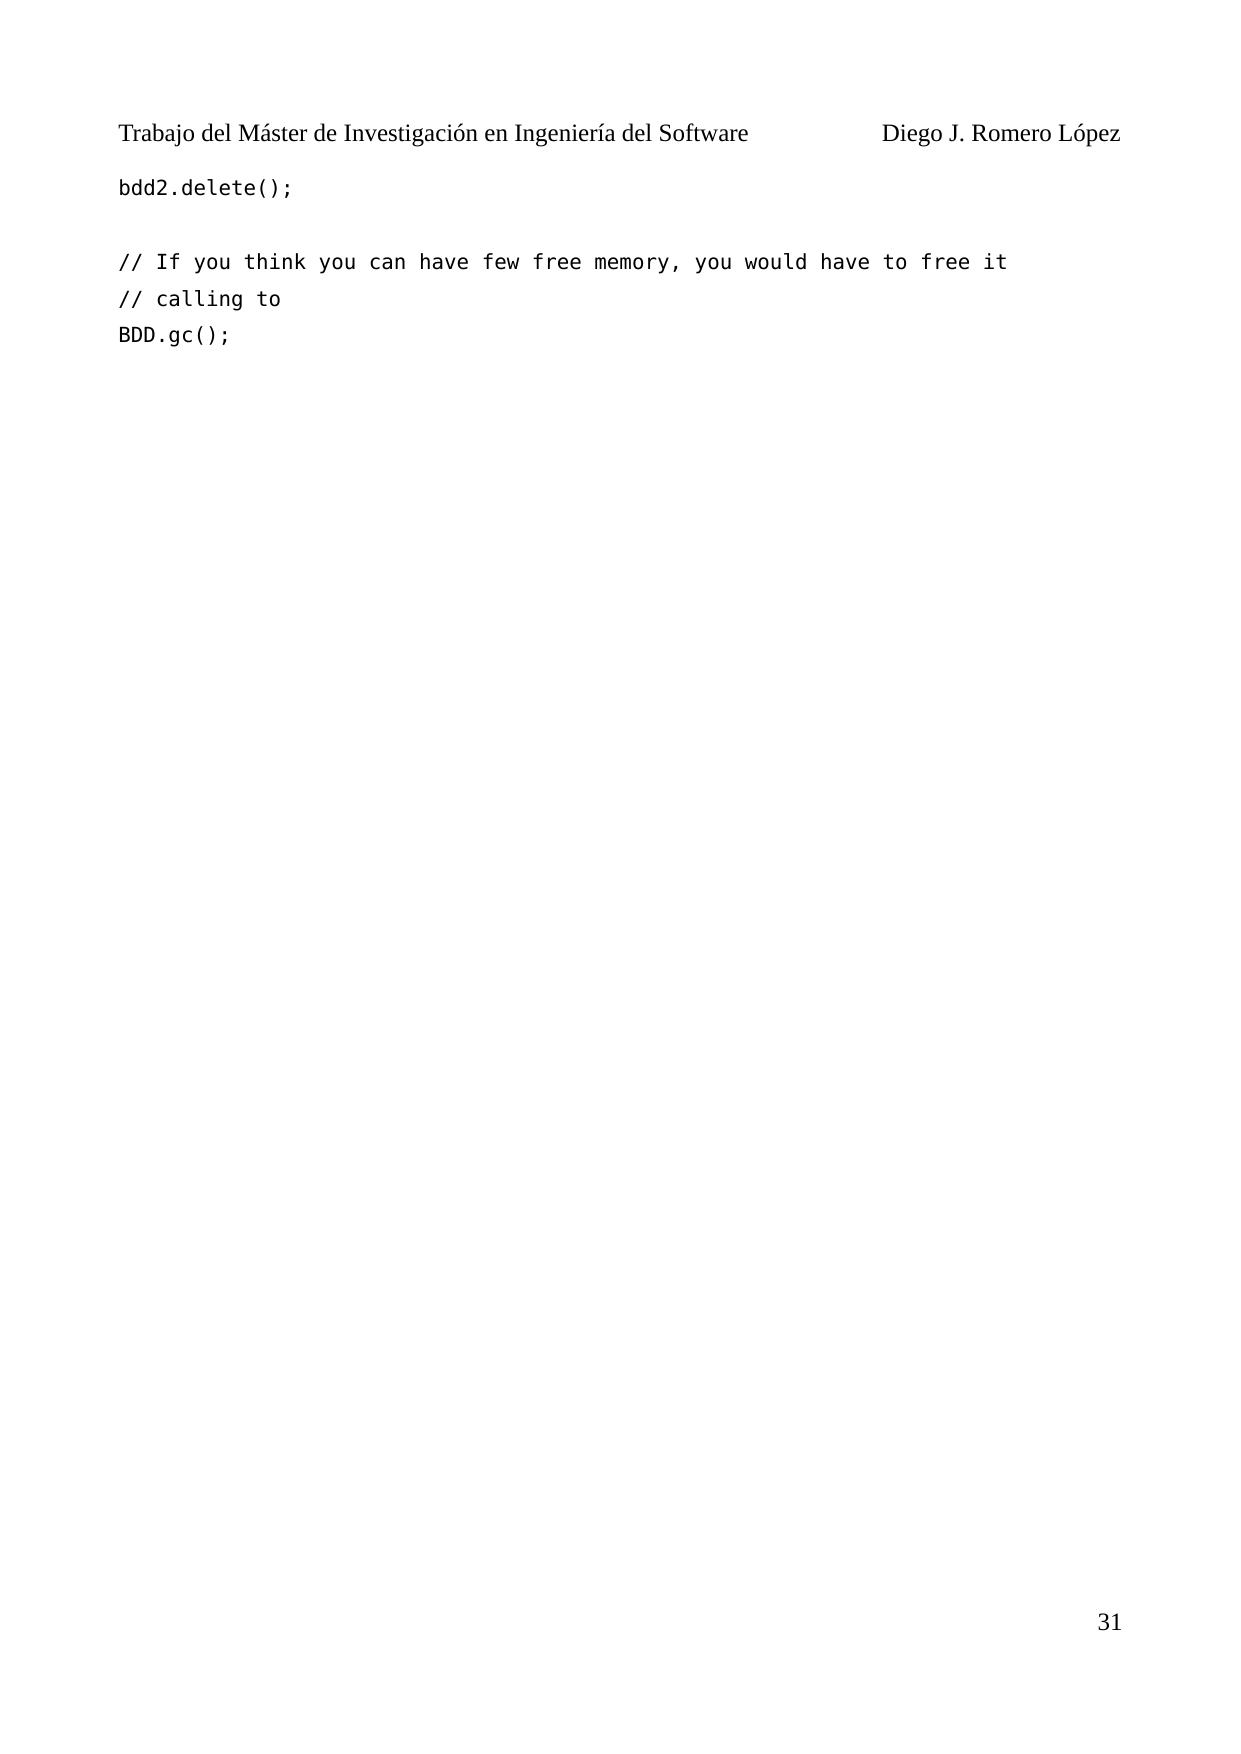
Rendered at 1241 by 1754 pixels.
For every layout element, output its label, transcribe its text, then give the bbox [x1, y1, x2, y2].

text // If you think you can have few free memory, you would have to free it [118, 250, 1122, 274]
text // calling to [118, 287, 1122, 311]
text bdd2.delete(); [118, 176, 1122, 201]
text BDD.gc(); [118, 323, 1122, 348]
